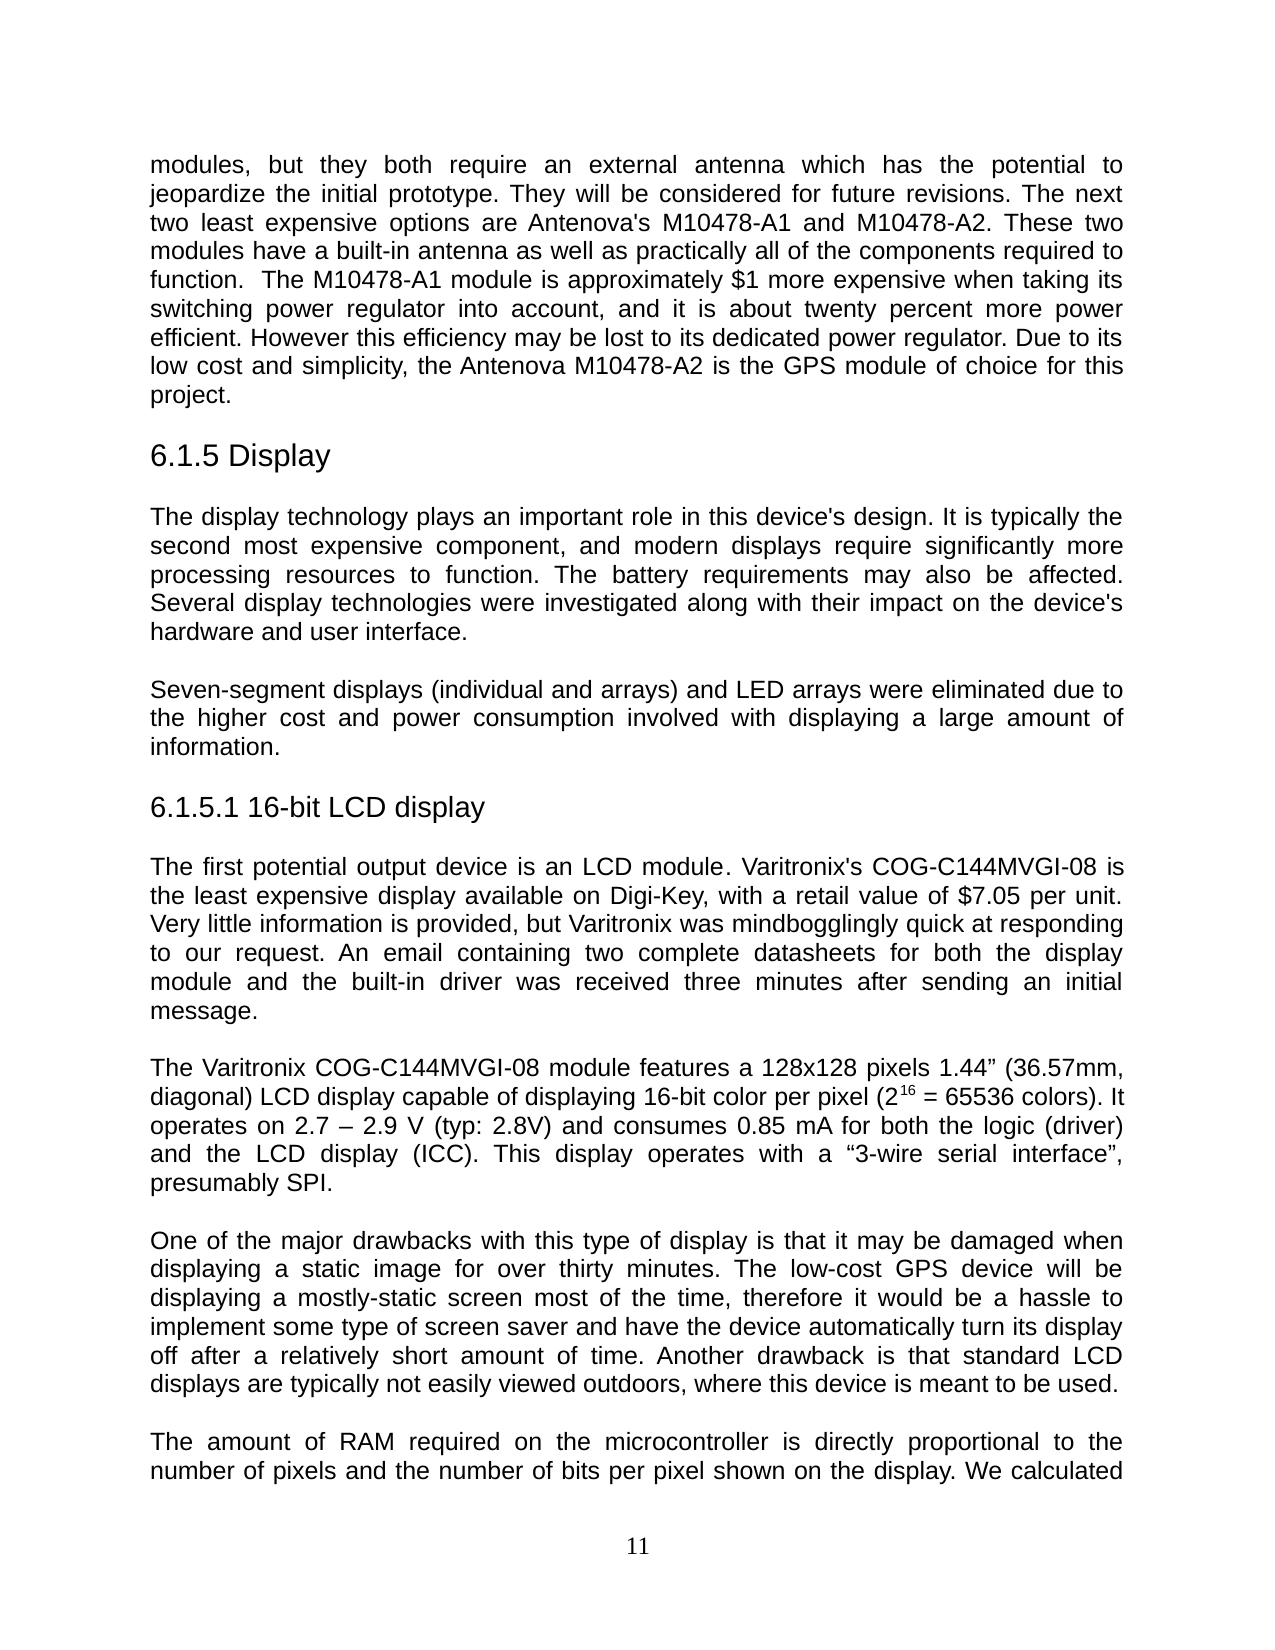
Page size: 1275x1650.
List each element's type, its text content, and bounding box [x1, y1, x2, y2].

text 6.1.5.1 16-bit LCD display [150, 790, 1125, 823]
text One of the major drawbacks with this type of display is that it may be damaged when displaying a static image for over thirty minutes. The low-cost GPS device will be displaying a mostly-static screen most of the time, therefore it would be a hassle to implement some type of screen saver and have the device automatically turn its display off after a relatively short amount of time. Another drawback is that standard LCD displays are typically not easily viewed outdoors, where this device is meant to be used. [150, 1226, 1125, 1398]
text The first potential output device is an LCD module. Varitronix's COG-C144MVGI-08 is the least expensive display available on Digi-Key, with a retail value of $7.05 per unit. Very little information is provided, but Varitronix was mindbogglingly quick at responding to our request. An email containing two complete datasheets for both the display module and the built-in driver was received three minutes after sending an initial message. [150, 852, 1125, 1024]
text The display technology plays an important role in this device's design. It is typically the second most expensive component, and modern displays require significantly more processing resources to function. The battery requirements may also be affected. Several display technologies were investigated along with their impact on the device's hardware and user interface. [150, 502, 1125, 646]
text The Varitronix COG-C144MVGI-08 module features a 128x128 pixels 1.44” (36.57mm, diagonal) LCD display capable of displaying 16-bit color per pixel (216 = 65536 colors). It operates on 2.7 – 2.9 V (typ: 2.8V) and consumes 0.85 mA for both the logic (driver) and the LCD display (ICC). This display operates with a “3-wire serial interface”, presumably SPI. [150, 1053, 1125, 1197]
text modules, but they both require an external antenna which has the potential to jeopardize the initial prototype. They will be considered for future revisions. The next two least expensive options are Antenova's M10478-A1 and M10478-A2. These two modules have a built-in antenna as well as practically all of the components required to function. The M10478-A1 module is approximately $1 more expensive when taking its switching power regulator into account, and it is about twenty percent more power efficient. However this efficiency may be lost to its dedicated power regulator. Due to its low cost and simplicity, the Antenova M10478-A2 is the GPS module of choice for this project. [150, 150, 1125, 409]
text 6.1.5 Display [150, 437, 1125, 473]
text The amount of RAM required on the microcontroller is directly proportional to the number of pixels and the number of bits per pixel shown on the display. We calculated [150, 1427, 1125, 1484]
text Seven-segment displays (individual and arrays) and LED arrays were eliminated due to the higher cost and power consumption involved with displaying a large amount of information. [150, 675, 1125, 761]
